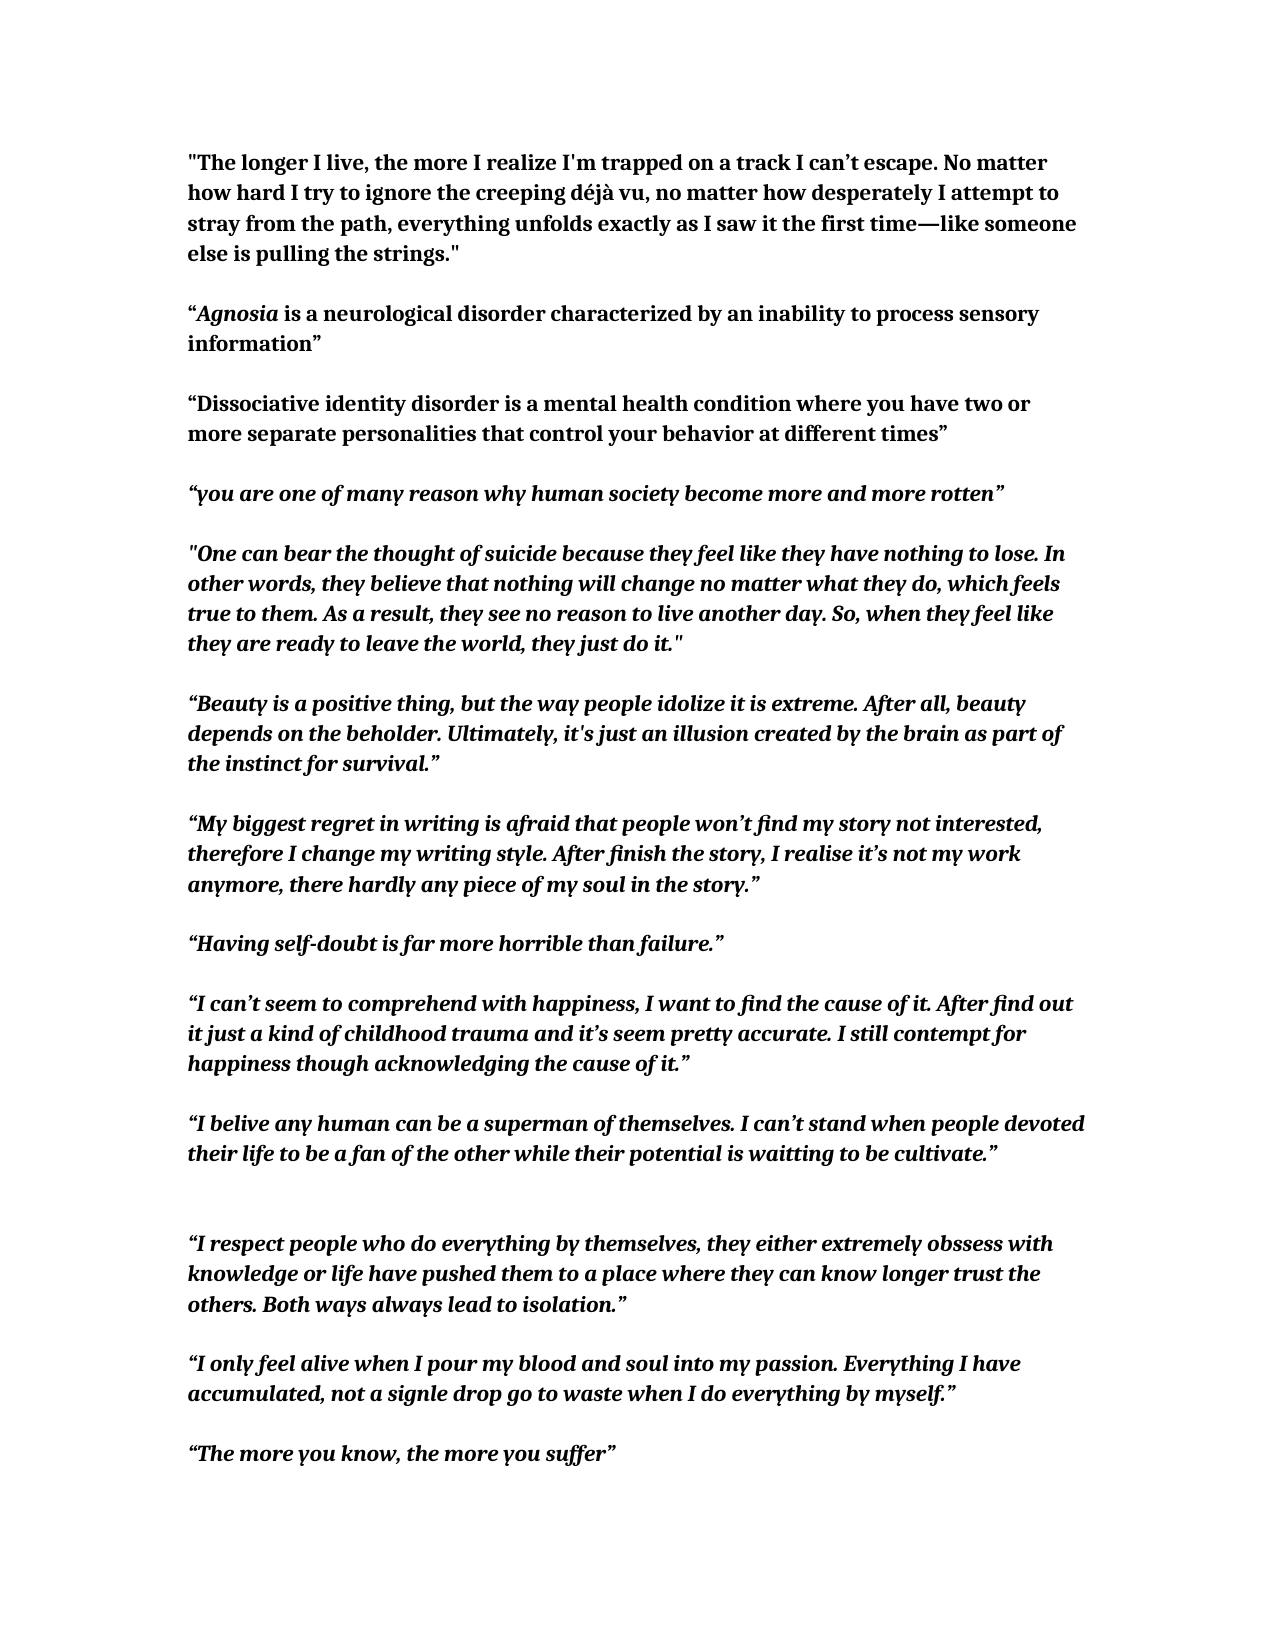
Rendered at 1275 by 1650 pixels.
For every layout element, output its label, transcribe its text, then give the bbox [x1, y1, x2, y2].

text “Having self-doubt is far more horrible than failure.” [187, 931, 1087, 957]
text “Beauty is a positive thing, but the way people idolize it is extreme. After all, beauty depends on the beholder. Ultimately, it's just an illusion created by the brain as part of the instinct for survival.” [187, 691, 1087, 778]
text “The more you know, the more you suffer” [187, 1441, 1087, 1467]
text “I only feel alive when I pour my blood and soul into my passion. Everything I have accumulated, not a signle drop go to waste when I do everything by myself.” [187, 1351, 1087, 1408]
text “Agnosia is a neurological disorder characterized by an inability to process sensory information” “Dissociative identity disorder is a mental health condition where you have two or more separate personalities that control your behavior at different times” [187, 300, 1087, 447]
text “you are one of many reason why human society become more and more rotten” [187, 481, 1087, 507]
text "The longer I live, the more I realize I'm trapped on a track I can’t escape. No matter how hard I try to ignore the creeping déjà vu, no matter how desperately I attempt to stray from the path, everything unfolds exactly as I saw it the first time—like someone else is pulling the strings." [187, 150, 1087, 267]
text "One can bear the thought of suicide because they feel like they have nothing to lose. In other words, they believe that nothing will change no matter what they do, which feels true to them. As a result, they see no reason to live another day. So, when they feel like they are ready to leave the world, they just do it." [187, 541, 1087, 657]
text “I can’t seem to comprehend with happiness, I want to find the cause of it. After find out it just a kind of childhood trauma and it’s seem pretty accurate. I still contempt for happiness though acknowledging the cause of it.” [187, 991, 1087, 1077]
text “My biggest regret in writing is afraid that people won’t find my story not interested, therefore I change my writing style. After finish the story, I realise it’s not my work anymore, there hardly any piece of my soul in the story.” [187, 811, 1087, 898]
text “I respect people who do everything by themselves, they either extremely obssess with knowledge or life have pushed them to a place where they can know longer trust the others. Both ways always lead to isolation.” [187, 1231, 1087, 1318]
text “I belive any human can be a superman of themselves. I can’t stand when people devoted their life to be a fan of the other while their potential is waitting to be cultivate.” [187, 1111, 1087, 1198]
